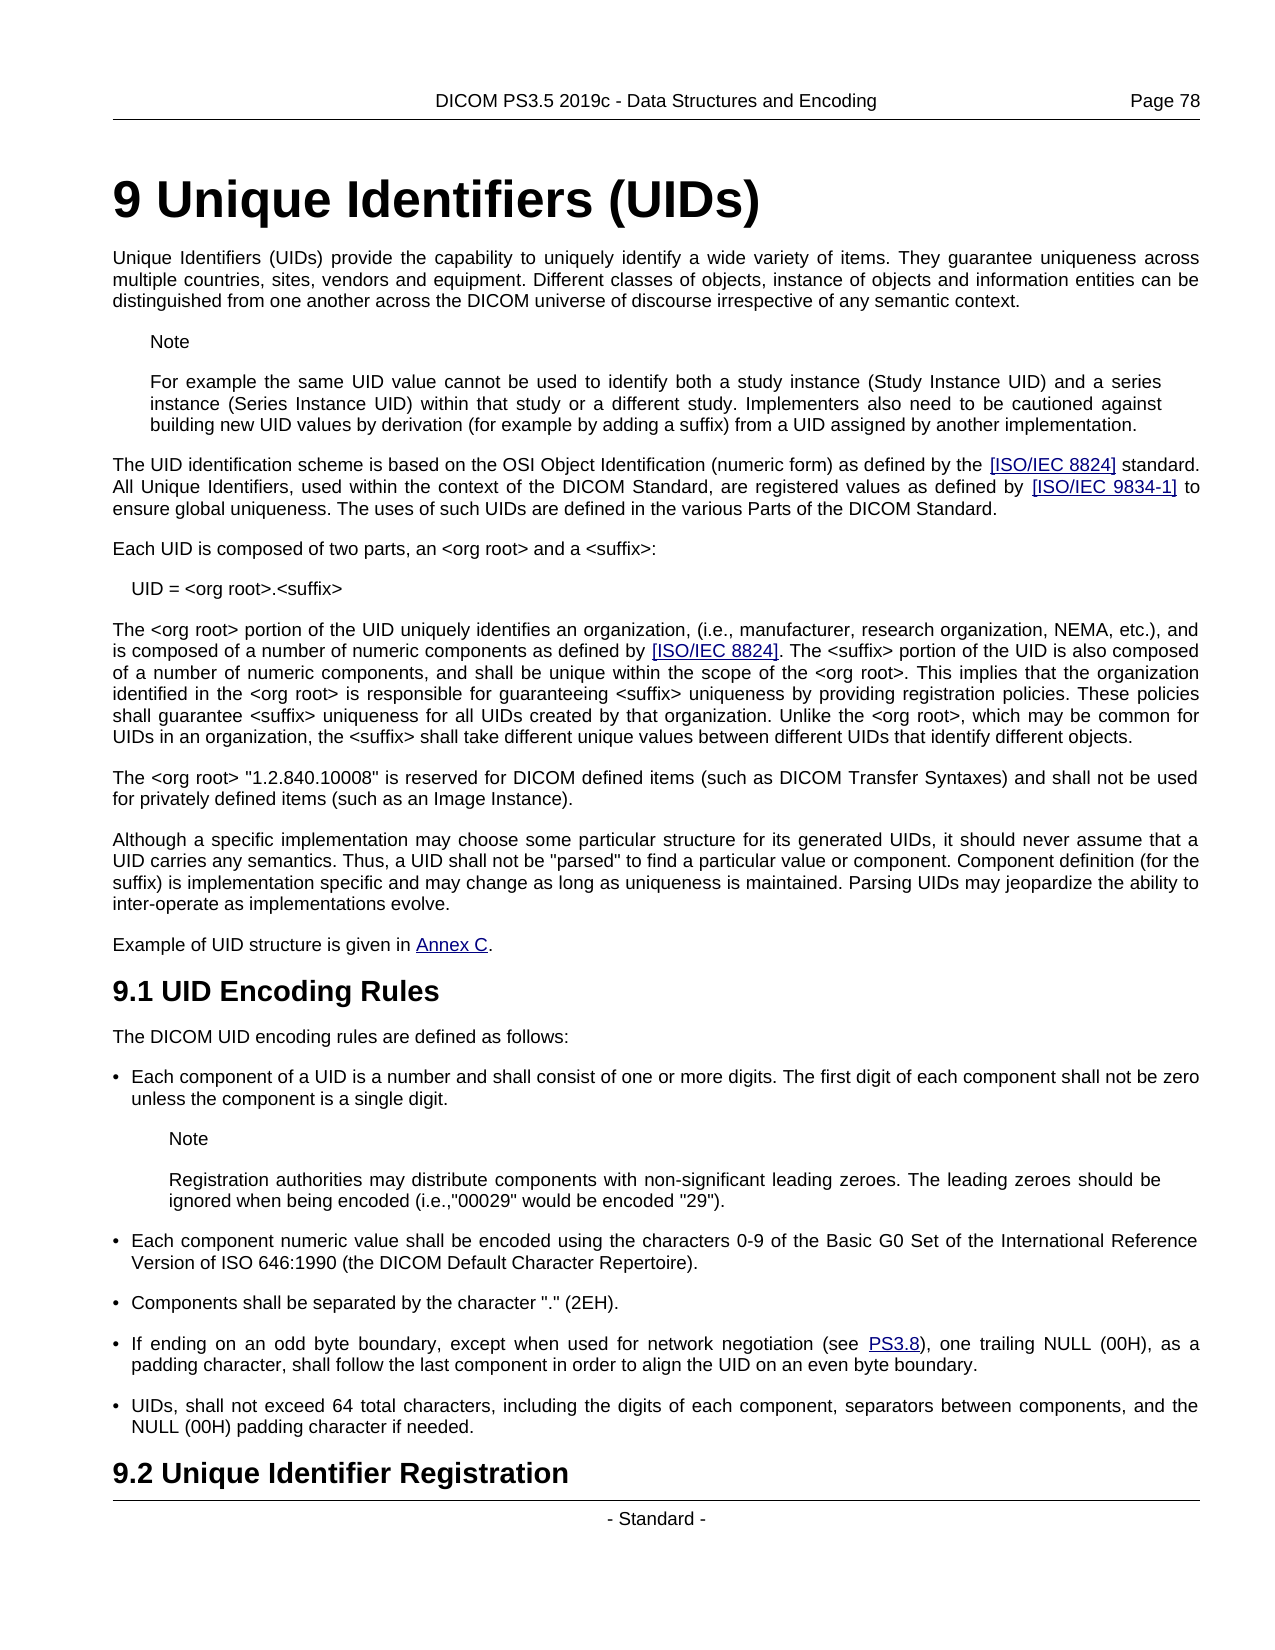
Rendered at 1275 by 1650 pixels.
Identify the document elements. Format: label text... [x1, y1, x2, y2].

text 9.2 Unique Identifier Registration [112, 1456, 1200, 1490]
text Example of UID structure is given in Annex C. [112, 933, 1200, 955]
text • UIDs, shall not exceed 64 total characters, including the digits of each component, separators between components, and the NULL (00H) padding character if needed. [112, 1394, 1200, 1437]
text • Each component numeric value shall be encoded using the characters 0-9 of the Basic G0 Set of the International Reference Version of ISO 646:1990 (the DICOM Default Character Repertoire). [112, 1230, 1200, 1273]
text The <org root> portion of the UID uniquely identifies an organization, (i.e., manufacturer, research organization, NEMA, etc.), and is composed of a number of numeric components as defined by [ISO/IEC 8824]. The <suffix> portion of the UID is also composed of a number of numeric components, and shall be unique within the scope of the <org root>. This implies that the organization identified in the <org root> is responsible for guaranteeing <suffix> uniqueness by providing registration policies. These policies shall guarantee <suffix> uniqueness for all UIDs created by that organization. Unlike the <org root>, which may be common for UIDs in an organization, the <suffix> shall take different unique values between different UIDs that identify different objects. [112, 618, 1200, 748]
text • Components shall be separated by the character "." (2EH). [112, 1292, 1200, 1314]
text • If ending on an odd byte boundary, except when used for network negotiation (see PS3.8), one trailing NULL (00H), as a padding character, shall follow the last component in order to align the UID on an even byte boundary. [112, 1332, 1200, 1376]
text Each UID is composed of two parts, an <org root> and a <suffix>: [112, 538, 1200, 559]
text The DICOM UID encoding rules are defined as follows: [112, 1026, 1200, 1047]
text The UID identification scheme is based on the OSI Object Identification (numeric form) as defined by the [ISO/IEC 8824] standard. All Unique Identifiers, used within the context of the DICOM Standard, are registered values as defined by [ISO/IEC 9834-1] to ensure global uniqueness. The uses of such UIDs are defined in the various Parts of the DICOM Standard. [112, 454, 1200, 519]
text The <org root> "1.2.840.10008" is reserved for DICOM defined items (such as DICOM Transfer Syntaxes) and shall not be used for privately defined items (such as an Image Instance). [112, 766, 1200, 809]
text 9.1 UID Encoding Rules [112, 974, 1200, 1007]
text UID = <org root>.<suffix> [131, 578, 1200, 599]
text 9 Unique Identifiers (UIDs) [112, 169, 1200, 228]
text Note [150, 331, 1162, 352]
text Unique Identifiers (UIDs) provide the capability to uniquely identify a wide variety of items. They guarantee uniqueness across multiple countries, sites, vendors and equipment. Different classes of objects, instance of objects and information entities can be distinguished from one another across the DICOM universe of discourse irrespective of any semantic context. [112, 247, 1200, 312]
text • Each component of a UID is a number and shall consist of one or more digits. The first digit of each component shall not be zero unless the component is a single digit. [112, 1066, 1200, 1109]
text Registration authorities may distribute components with non-significant leading zeroes. The leading zeroes should be ignored when being encoded (i.e.,"00029" would be encoded "29"). [169, 1168, 1162, 1212]
text Although a specific implementation may choose some particular structure for its generated UIDs, it should never assume that a UID carries any semantics. Thus, a UID shall not be "parsed" to find a particular value or component. Component definition (for the suffix) is implementation specific and may change as long as uniqueness is maintained. Parsing UIDs may jeopardize the ability to inter-operate as implementations evolve. [112, 828, 1200, 914]
text Note [169, 1128, 1162, 1150]
text For example the same UID value cannot be used to identify both a study instance (Study Instance UID) and a series instance (Series Instance UID) within that study or a different study. Implementers also need to be cautioned against building new UID values by derivation (for example by adding a suffix) from a UID assigned by another implementation. [150, 371, 1162, 436]
